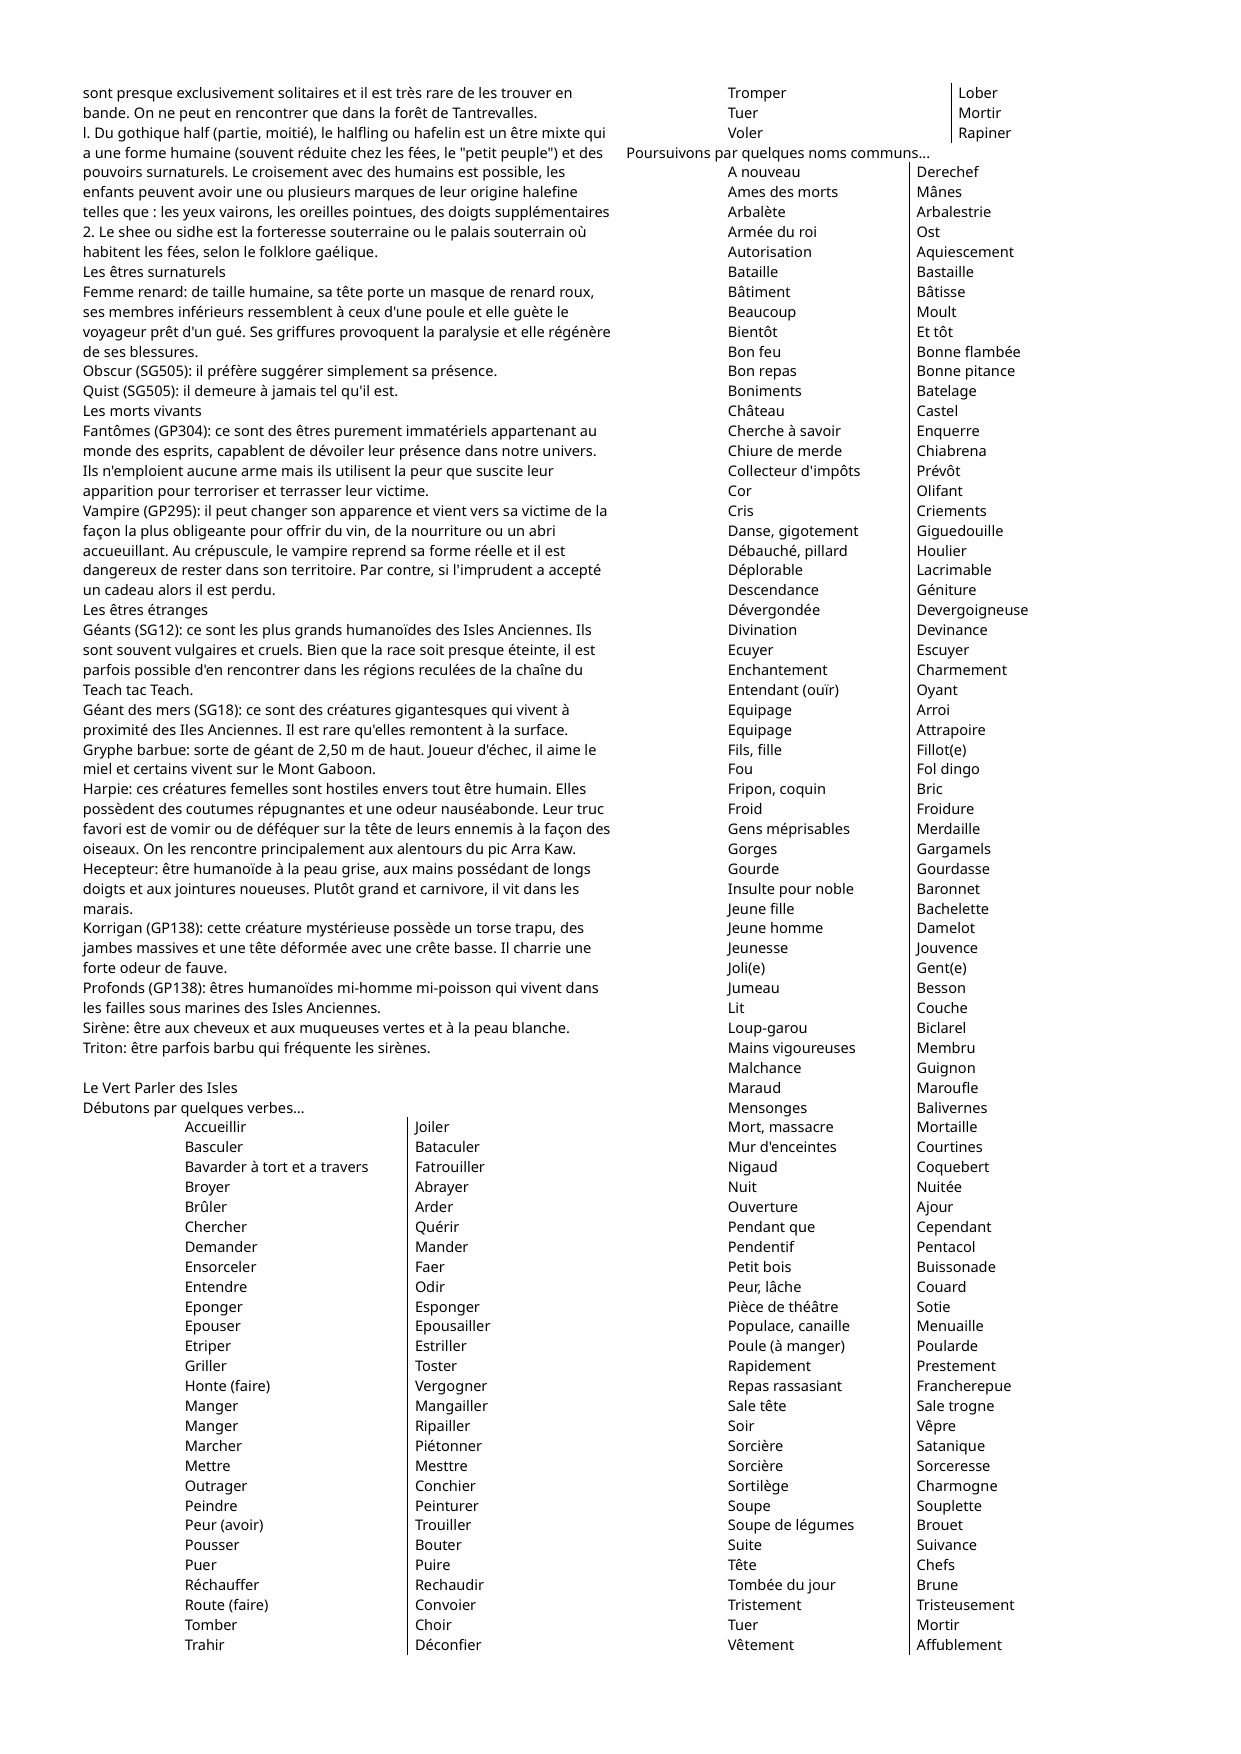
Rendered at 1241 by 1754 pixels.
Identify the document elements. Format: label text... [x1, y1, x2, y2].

text Débutons par quelques verbes… [83, 1097, 614, 1117]
text Harpie: ces créatures femelles sont hostiles envers tout être humain. Elles possèdent des coutumes répugnantes et une odeur nauséabonde. Leur truc favori est de vomir ou de déféquer sur la tête de leurs ennemis à la façon des oiseaux. On les rencontre principalement aux alentours du pic Arra Kaw. [83, 779, 614, 859]
table_header Accueillir Basculer Bavarder à tort et a travers Broyer Brûler Chercher Demander Ensorceler Entendre Eponger Epouser Etriper Griller Honte (faire) Manger Manger Marcher Mettre Outrager Peindre Peur (avoir) Pousser Puer Réchauffer Route (faire) Tomber Trahir [177, 1117, 407, 1654]
text l. Du gothique half (partie, moitié), le halfling ou hafelin est un être mixte qui a une forme humaine (souvent réduite chez les fées, le "petit peuple") et des pouvoirs surnaturels. Le croisement avec des humains est possible, les enfants peuvent avoir une ou plusieurs marques de leur origine halefine telles que : les yeux vairons, les oreilles pointues, des doigts supplémentaires [83, 122, 614, 222]
text Quist (SG505): il demeure à jamais tel qu'il est. [83, 381, 614, 401]
text Femme renard: de taille humaine, sa tête porte un masque de renard roux, ses membres inférieurs ressemblent à ceux d'une poule et elle guète le voyageur prêt d'un gué. Ses griffures provoquent la paralysie et elle régénère de ses blessures. [83, 282, 614, 361]
text Géants (SG12): ce sont les plus grands humanoïdes des Isles Anciennes. Ils sont souvent vulgaires et cruels. Bien que la race soit presque éteinte, il est parfois possible d'en rencontrer dans les régions reculées de la chaîne du Teach tac Teach. [83, 620, 614, 699]
text 2. Le shee ou sidhe est la forteresse souterraine ou le palais souterrain où habitent les fées, selon le folklore gaélique. [83, 222, 614, 262]
text Gryphe barbue: sorte de géant de 2,50 m de haut. Joueur d'échec, il aime le miel et certains vivent sur le Mont Gaboon. [83, 739, 614, 779]
text Profonds (GP138): êtres humanoïdes mi-homme mi-poisson qui vivent dans les failles sous marines des Isles Anciennes. [83, 978, 614, 1018]
table_header Tromper Tuer Voler [720, 83, 951, 142]
text Obscur (SG505): il préfère suggérer simplement sa présence. [83, 361, 614, 381]
text Triton: être parfois barbu qui fréquente les sirènes. [83, 1038, 614, 1058]
text Le Vert Parler des Isles [83, 1077, 614, 1097]
text Hecepteur: être humanoïde à la peau grise, aux mains possédant de longs doigts et aux jointures noueuses. Plutôt grand et carnivore, il vit dans les marais. [83, 859, 614, 918]
text Vampire (GP295): il peut changer son apparence et vient vers sa victime de la façon la plus obligeante pour offrir du vin, de la nourriture ou un abri accueuillant. Au crépuscule, le vampire reprend sa forme réelle et il est dangereux de rester dans son territoire. Par contre, si l'imprudent a accepté un cadeau alors il est perdu. [83, 501, 614, 600]
table_header Joiler Bataculer Fatrouiller Abrayer Arder Quérir Mander Faer Odir Esponger Epousailler Estriller Toster Vergogner Mangailler Ripailler Piétonner Mesttre Conchier Peinturer Trouiller Bouter Puire Rechaudir Convoier Choir Déconfier [408, 1117, 520, 1654]
table_header A nouveau Ames des morts Arbalète Armée du roi Autorisation Bataille Bâtiment Beaucoup Bientôt Bon feu Bon repas Boniments Château Cherche à savoir Chiure de merde Collecteur d'impôts Cor Cris Danse, gigotement Débauché, pillard Déplorable Descendance Dévergondée Divination Ecuyer Enchantement Entendant (ouïr) Equipage Equipage Fils, fille Fou Fripon, coquin Froid Gens méprisables Gorges Gourde Insulte pour noble Jeune fille Jeune homme Jeunesse Joli(e) Jumeau Lit Loup-garou Mains vigoureuses Malchance Maraud Mensonges Mort, massacre Mur d'enceintes Nigaud Nuit Ouverture Pendant que Pendentif Petit bois Peur, lâche Pièce de théâtre Populace, canaille Poule (à manger) Rapidement Repas rassasiant Sale tête Soir Sorcière Sorcière Sortilège Soupe Soupe de légumes Suite Tête Tombée du jour Tristement Tuer Vêtement [720, 162, 909, 1654]
table_header Lober Mortir Rapiner [952, 83, 1063, 142]
text Poursuivons par quelques noms communs... [626, 142, 1157, 162]
text Korrigan (GP138): cette créature mystérieuse possède un torse trapu, des jambes massives et une tête déformée avec une crête basse. Il charrie une forte odeur de fauve. [83, 918, 614, 978]
text Les êtres étranges [83, 600, 614, 620]
text Sirène: être aux cheveux et aux muqueuses vertes et à la peau blanche. [83, 1018, 614, 1038]
text Fantômes (GP304): ce sont des êtres purement immatériels appartenant au monde des esprits, capablent de dévoiler leur présence dans notre univers. Ils n'emploient aucune arme mais ils utilisent la peur que suscite leur apparition pour terroriser et terrasser leur victime. [83, 421, 614, 501]
text Les morts vivants [83, 401, 614, 421]
text Géant des mers (SG18): ce sont des créatures gigantesques qui vivent à proximité des Iles Anciennes. Il est rare qu'elles remontent à la surface. [83, 699, 614, 739]
text Les êtres surnaturels [83, 262, 614, 282]
text sont presque exclusivement solitaires et il est très rare de les trouver en bande. On ne peut en rencontrer que dans la forêt de Tantrevalles. [83, 83, 614, 122]
table_header Derechef Mânes Arbalestrie Ost Aquiescement Bastaille Bâtisse Moult Et tôt Bonne flambée Bonne pitance Batelage Castel Enquerre Chiabrena Prévôt Olifant Criements Giguedouille Houlier Lacrimable Géniture Devergoigneuse Devinance Escuyer Charmement Oyant Arroi Attrapoire Fillot(e) Fol dingo Bric Froidure Merdaille Gargamels Gourdasse Baronnet Bachelette Damelot Jouvence Gent(e) Besson Couche Biclarel Membru Guignon Maroufle Balivernes Mortaille Courtines Coquebert Nuitée Ajour Cependant Pentacol Buissonade Couard Sotie Menuaille Poularde Prestement Francherepue Sale trogne Vêpre Satanique Sorceresse Charmogne Souplette Brouet Suivance Chefs Brune Tristeusement Mortir Affublement [910, 162, 1063, 1654]
